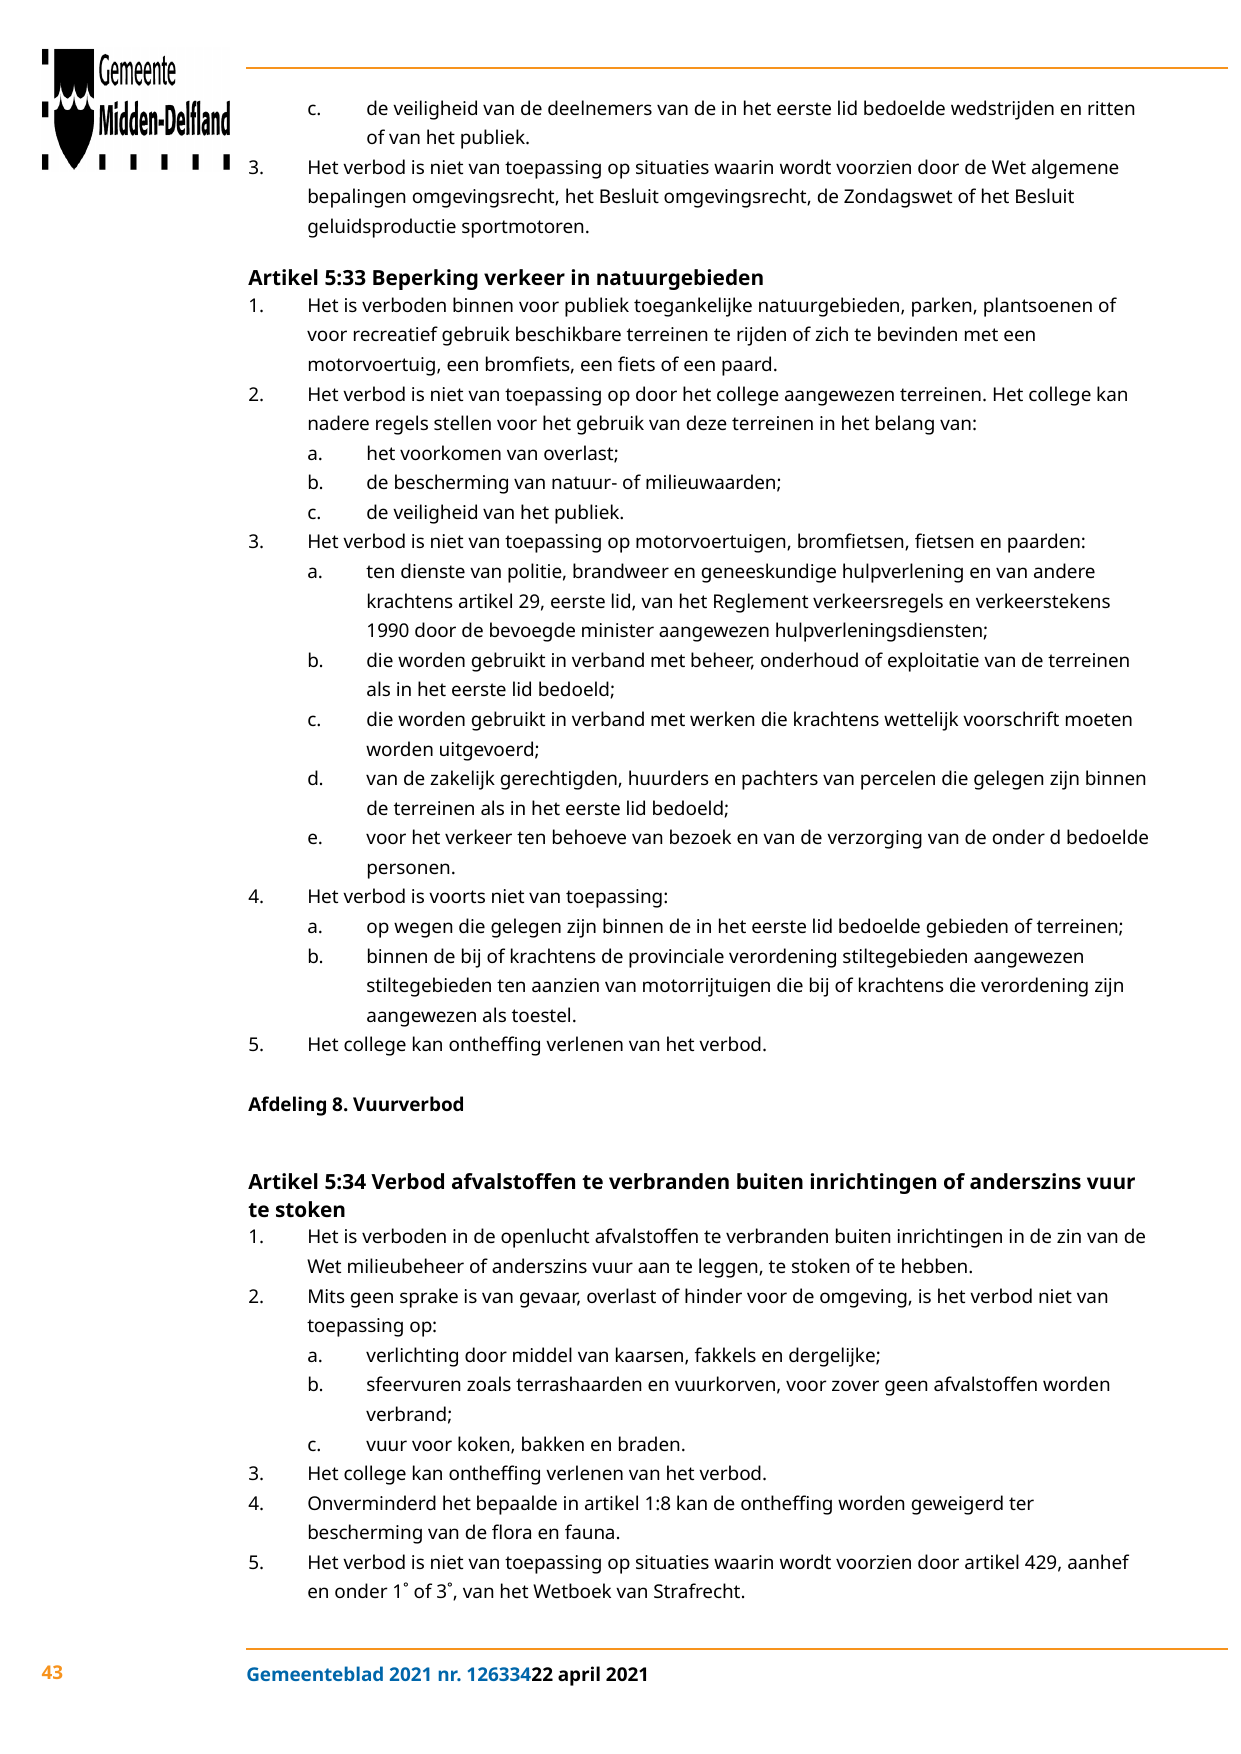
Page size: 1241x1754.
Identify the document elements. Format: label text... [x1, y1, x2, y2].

list Het verbod is niet van toepassing op motorvoertuigen, bromfietsen, fietsen en paarden: [248, 529, 1152, 554]
list van de zakelijk gerechtigden, huurders en pachters van percelen die gelegen zijn binnen de terreinen als in het eerste lid bedoeld; [307, 765, 1152, 821]
list verlichting door middel van kaarsen, fakkels en dergelijke; [307, 1342, 1152, 1368]
list de veiligheid van de deelnemers van de in het eerste lid bedoelde wedstrijden en ritten of van het publiek. [307, 95, 1152, 150]
list Het college kan ontheffing verlenen van het verbod. [248, 1032, 1152, 1057]
text Artikel 5:33 Beperking verkeer in natuurgebieden [248, 263, 1152, 292]
picture [41, 47, 231, 172]
list de bescherming van natuur- of milieuwaarden; [307, 469, 1152, 495]
list Het is verboden in de openlucht afvalstoffen te verbranden buiten inrichtingen in de zin van de Wet milieubeheer of anderszins vuur aan te leggen, te stoken of te hebben. [248, 1224, 1152, 1279]
list Het college kan ontheffing verlenen van het verbod. [248, 1460, 1152, 1486]
list binnen de bij of krachtens de provinciale verordening stiltegebieden aangewezen stiltegebieden ten aanzien van motorrijtuigen die bij of krachtens die verordening zijn aangewezen als toestel. [307, 943, 1152, 1028]
list die worden gebruikt in verband met werken die krachtens wettelijk voorschrift moeten worden uitgevoerd; [307, 706, 1152, 761]
list sfeervuren zoals terrashaarden en vuurkorven, voor zover geen afvalstoffen worden verbrand; [307, 1372, 1152, 1427]
list Het is verboden binnen voor publiek toegankelijke natuurgebieden, parken, plantsoenen of voor recreatief gebruik beschikbare terreinen te rijden of zich te bevinden met een motorvoertuig, een bromfiets, een fiets of een paard. [248, 292, 1152, 377]
list Het verbod is niet van toepassing op situaties waarin wordt voorzien door artikel 429, aanhef en onder 1˚ of 3˚, van het Wetboek van Strafrecht. [248, 1549, 1152, 1604]
list vuur voor koken, bakken en braden. [307, 1431, 1152, 1457]
list op wegen die gelegen zijn binnen de in het eerste lid bedoelde gebieden of terreinen; [307, 913, 1152, 939]
list die worden gebruikt in verband met beheer, onderhoud of exploitatie van de terreinen als in het eerste lid bedoeld; [307, 647, 1152, 702]
text Artikel 5:34 Verbod afvalstoffen te verbranden buiten inrichtingen of anderszins vuur te stoken [248, 1167, 1152, 1224]
list het voorkomen van overlast; [307, 440, 1152, 466]
list Het verbod is niet van toepassing op situaties waarin wordt voorzien door de Wet algemene bepalingen omgevingsrecht, het Besluit omgevingsrecht, de Zondagswet of het Besluit geluidsproductie sportmotoren. [248, 154, 1152, 239]
list Mits geen sprake is van gevaar, overlast of hinder voor de omgeving, is het verbod niet van toepassing op: [248, 1283, 1152, 1338]
list de veiligheid van het publiek. [307, 499, 1152, 525]
list Het verbod is voorts niet van toepassing: [248, 884, 1152, 909]
list ten dienste van politie, brandweer en geneeskundige hulpverlening en van andere krachtens artikel 29, eerste lid, van het Reglement verkeersregels en verkeerstekens 1990 door de bevoegde minister aangewezen hulpverleningsdiensten; [307, 558, 1152, 643]
list Het verbod is niet van toepassing op door het college aangewezen terreinen. Het college kan nadere regels stellen voor het gebruik van deze terreinen in het belang van: [248, 381, 1152, 436]
list Onverminderd het bepaalde in artikel 1:8 kan de ontheffing worden geweigerd ter bescherming van de flora en fauna. [248, 1490, 1152, 1545]
text Afdeling 8. Vuurverbod [248, 1091, 1152, 1116]
list voor het verkeer ten behoeve van bezoek en van de verzorging van de onder d bedoelde personen. [307, 824, 1152, 880]
